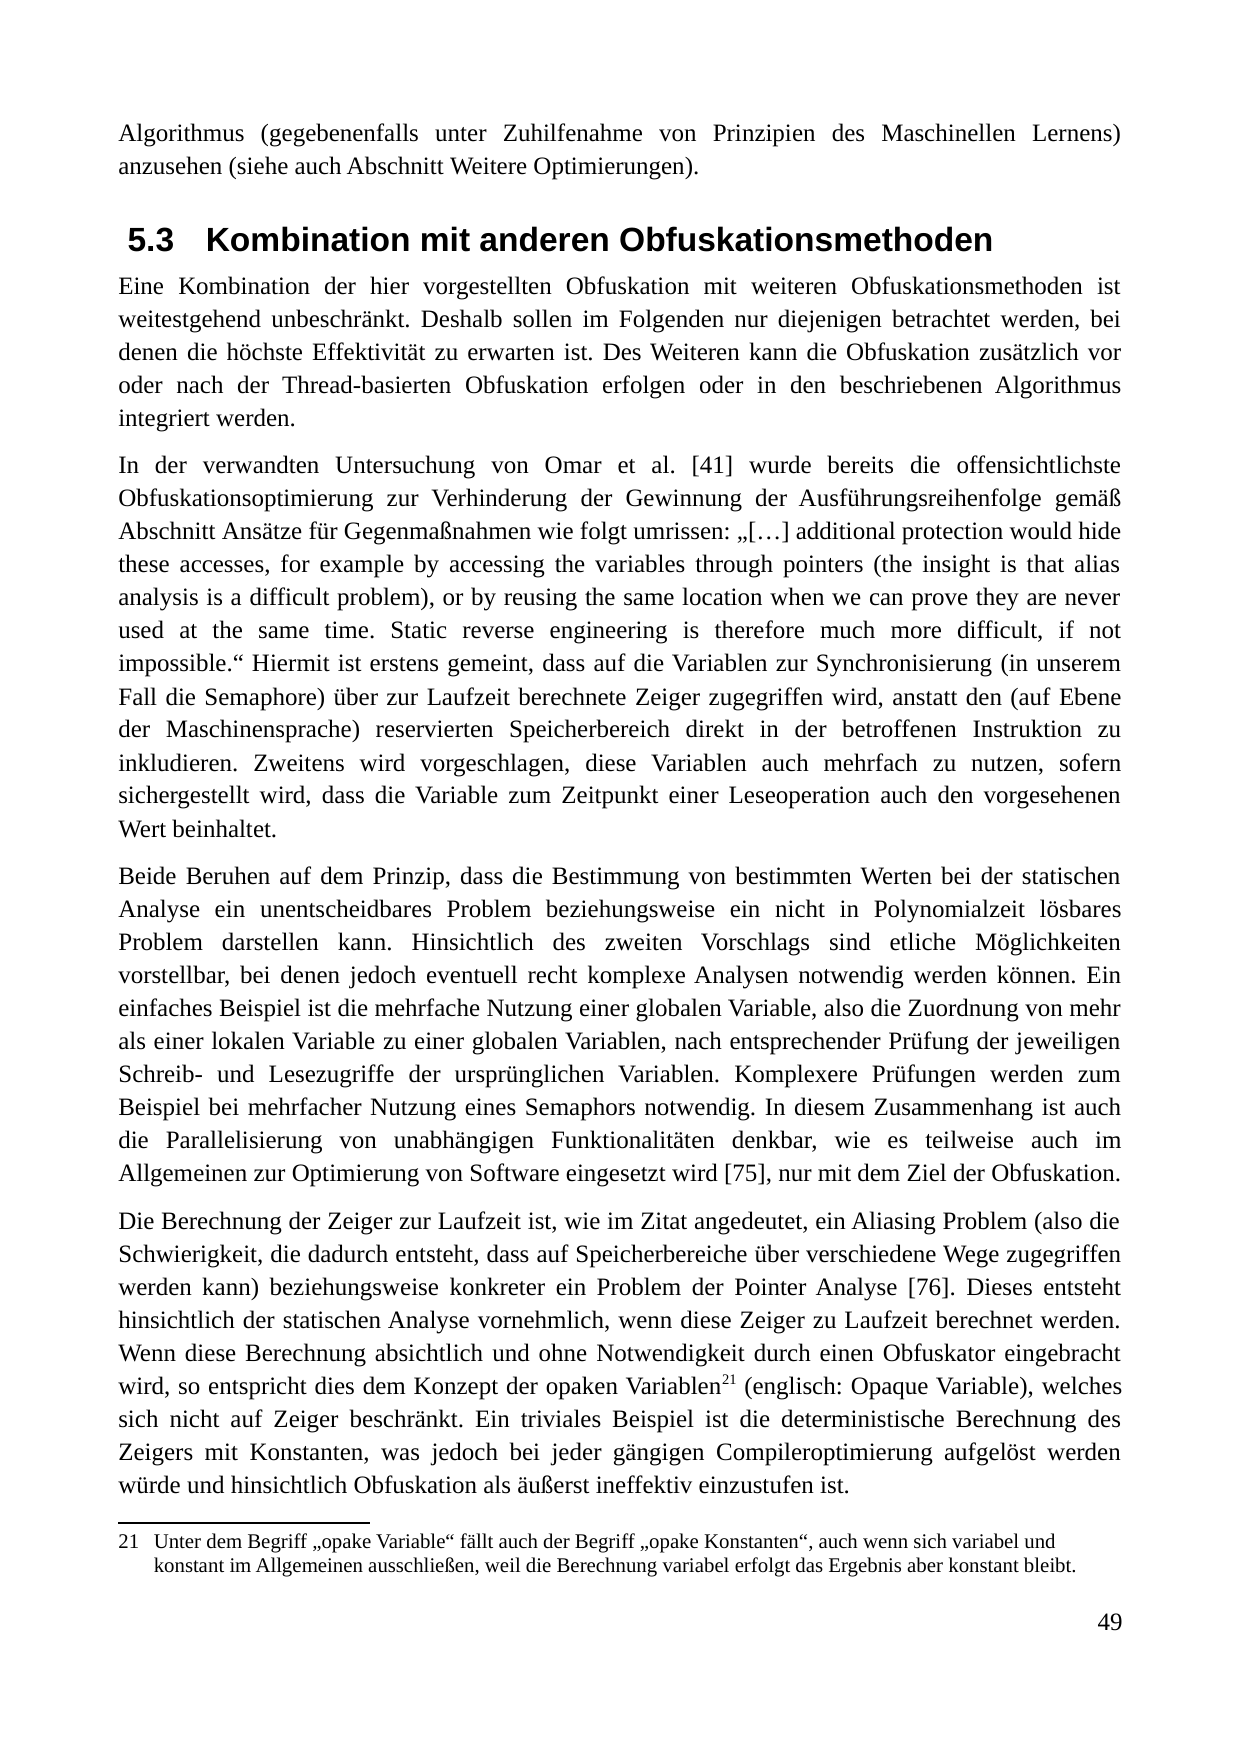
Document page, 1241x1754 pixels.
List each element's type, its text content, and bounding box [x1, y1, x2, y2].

text Algorithmus (gegebenenfalls unter Zuhilfenahme von Prinzipien des Maschinellen Lernens) anzusehen (siehe auch Abschnitt Weitere Optimierungen). [118, 118, 1122, 180]
text Eine Kombination der hier vorgestellten Obfuskation mit weiteren Obfuskationsmethoden ist weitestgehend unbeschränkt. Deshalb sollen im Folgenden nur diejenigen betrachtet werden, bei denen die höchste Effektivität zu erwarten ist. Des Weiteren kann die Obfuskation zusätzlich vor oder nach der Thread-basierten Obfuskation erfolgen oder in den beschriebenen Algorithmus integriert werden. [118, 271, 1122, 432]
text In der verwandten Untersuchung von Omar et al. [41] wurde bereits die offensichtlichste Obfuskationsoptimierung zur Verhinderung der Gewinnung der Ausführungsreihenfolge gemäß Abschnitt Ansätze für Gegenmaßnahmen wie folgt umrissen: „[…] additional protection would hide these accesses, for example by accessing the variables through pointers (the insight is that alias analysis is a difficult problem), or by reusing the same location when we can prove they are never used at the same time. Static reverse engineering is therefore much more difficult, if not impossible.“ Hiermit ist erstens gemeint, dass auf die Variablen zur Synchronisierung (in unserem Fall die Semaphore) über zur Laufzeit berechnete Zeiger zugegriffen wird, anstatt den (auf Ebene der Maschinensprache) reservierten Speicherbereich direkt in der betroffenen Instruktion zu inkludieren. Zweitens wird vorgeschlagen, diese Variablen auch mehrfach zu nutzen, sofern sichergestellt wird, dass die Variable zum Zeitpunkt einer Leseoperation auch den vorgesehenen Wert beinhaltet. [118, 450, 1122, 842]
text Die Berechnung der Zeiger zur Laufzeit ist, wie im Zitat angedeutet, ein Aliasing Problem (also die Schwierigkeit, die dadurch entsteht, dass auf Speicherbereiche über verschiedene Wege zugegriffen werden kann) beziehungsweise konkreter ein Problem der Pointer Analyse [76]. Dieses entsteht hinsichtlich der statischen Analyse vornehmlich, wenn diese Zeiger zu Laufzeit berechnet werden. Wenn diese Berechnung absichtlich und ohne Notwendigkeit durch einen Obfuskator eingebracht wird, so entspricht dies dem Konzept der opaken Variablen (englisch: Opaque Variable), welches sich nicht auf Zeiger beschränkt. Ein triviales Beispiel ist die deterministische Berechnung des Zeigers mit Konstanten, was jedoch bei jeder gängigen Compileroptimierung aufgelöst werden würde und hinsichtlich Obfuskation als äußerst ineffektiv einzustufen ist. [118, 1206, 1122, 1499]
text Beide Beruhen auf dem Prinzip, dass die Bestimmung von bestimmten Werten bei der statischen Analyse ein unentscheidbares Problem beziehungsweise ein nicht in Polynomialzeit lösbares Problem darstellen kann. Hinsichtlich des zweiten Vorschlags sind etliche Möglichkeiten vorstellbar, bei denen jedoch eventuell recht komplexe Analysen notwendig werden können. Ein einfaches Beispiel ist die mehrfache Nutzung einer globalen Variable, also die Zuordnung von mehr als einer lokalen Variable zu einer globalen Variablen, nach entsprechender Prüfung der jeweiligen Schreib- und Lesezugriffe der ursprünglichen Variablen. Komplexere Prüfungen werden zum Beispiel bei mehrfacher Nutzung eines Semaphors notwendig. In diesem Zusammenhang ist auch die Parallelisierung von unabhängigen Funktionalitäten denkbar, wie es teilweise auch im Allgemeinen zur Optimierung von Software eingesetzt wird [75], nur mit dem Ziel der Obfuskation. [118, 861, 1122, 1187]
text Unter dem Begriff „opake Variable“ fällt auch der Begriff „opake Konstanten“, auch wenn sich variabel und konstant im Allgemeinen ausschließen, weil die Berechnung variabel erfolgt das Ergebnis aber konstant bleibt. [118, 1529, 1122, 1577]
subtitle Kombination mit anderen Obfuskationsmethoden [118, 219, 1122, 258]
